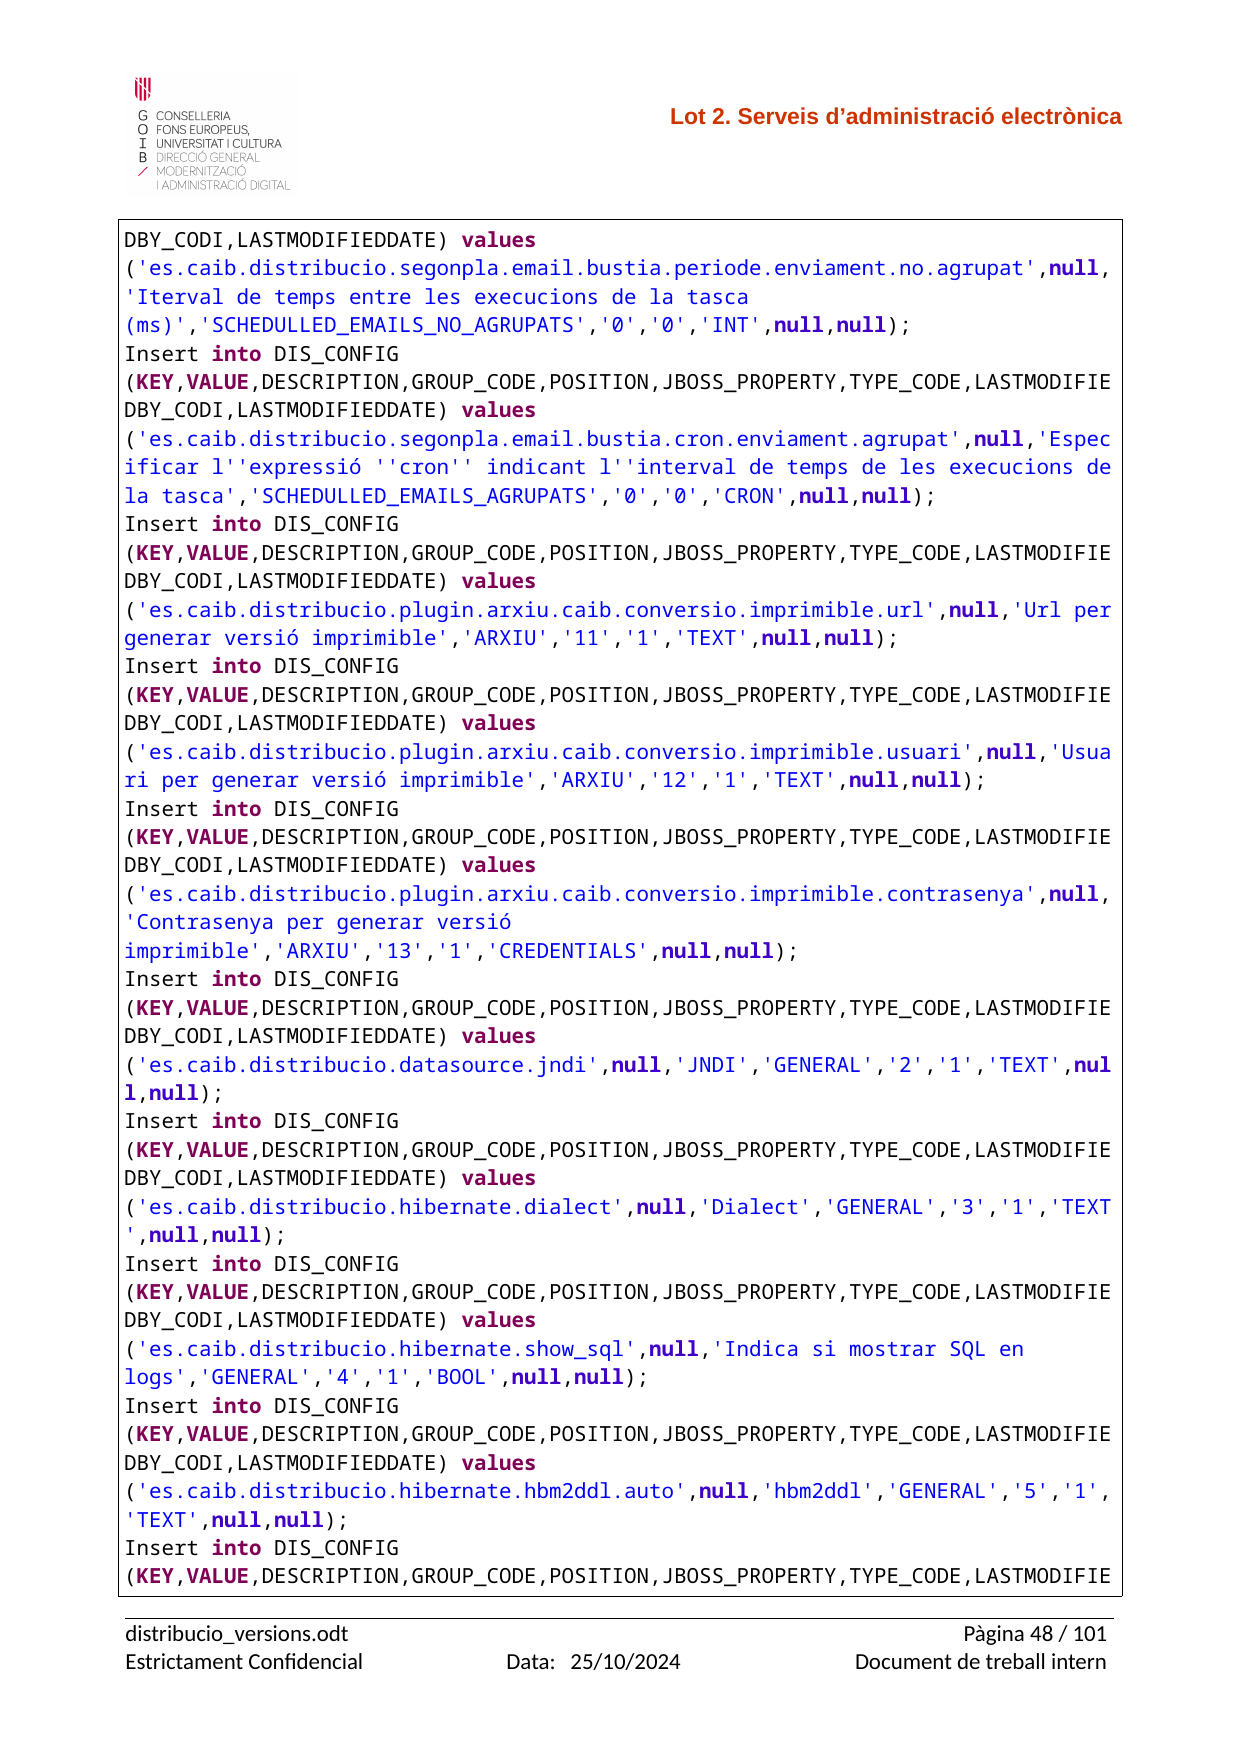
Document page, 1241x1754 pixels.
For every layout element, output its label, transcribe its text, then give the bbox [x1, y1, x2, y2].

table_header DBY_CODI,LASTMODIFIEDDATE) values ('es.caib.distribucio.segonpla.email.bustia.periode.enviament.no.agrupat',null,'Iterval de temps entre les execucions de la tasca (ms)','SCHEDULLED_EMAILS_NO_AGRUPATS','0','0','INT',null,null); Insert into DIS_CONFIG (KEY,VALUE,DESCRIPTION,GROUP_CODE,POSITION,JBOSS_PROPERTY,TYPE_CODE,LASTMODIFIEDBY_CODI,LASTMODIFIEDDATE) values ('es.caib.distribucio.segonpla.email.bustia.cron.enviament.agrupat',null,'Especificar l''expressió ''cron'' indicant l''interval de temps de les execucions de la tasca','SCHEDULLED_EMAILS_AGRUPATS','0','0','CRON',null,null); Insert into DIS_CONFIG (KEY,VALUE,DESCRIPTION,GROUP_CODE,POSITION,JBOSS_PROPERTY,TYPE_CODE,LASTMODIFIEDBY_CODI,LASTMODIFIEDDATE) values ('es.caib.distribucio.plugin.arxiu.caib.conversio.imprimible.url',null,'Url per generar versió imprimible','ARXIU','11','1','TEXT',null,null); Insert into DIS_CONFIG (KEY,VALUE,DESCRIPTION,GROUP_CODE,POSITION,JBOSS_PROPERTY,TYPE_CODE,LASTMODIFIEDBY_CODI,LASTMODIFIEDDATE) values ('es.caib.distribucio.plugin.arxiu.caib.conversio.imprimible.usuari',null,'Usuari per generar versió imprimible','ARXIU','12','1','TEXT',null,null); Insert into DIS_CONFIG (KEY,VALUE,DESCRIPTION,GROUP_CODE,POSITION,JBOSS_PROPERTY,TYPE_CODE,LASTMODIFIEDBY_CODI,LASTMODIFIEDDATE) values ('es.caib.distribucio.plugin.arxiu.caib.conversio.imprimible.contrasenya',null,'Contrasenya per generar versió imprimible','ARXIU','13','1','CREDENTIALS',null,null); Insert into DIS_CONFIG (KEY,VALUE,DESCRIPTION,GROUP_CODE,POSITION,JBOSS_PROPERTY,TYPE_CODE,LASTMODIFIEDBY_CODI,LASTMODIFIEDDATE) values ('es.caib.distribucio.datasource.jndi',null,'JNDI','GENERAL','2','1','TEXT',null,null); Insert into DIS_CONFIG (KEY,VALUE,DESCRIPTION,GROUP_CODE,POSITION,JBOSS_PROPERTY,TYPE_CODE,LASTMODIFIEDBY_CODI,LASTMODIFIEDDATE) values ('es.caib.distribucio.hibernate.dialect',null,'Dialect','GENERAL','3','1','TEXT',null,null); Insert into DIS_CONFIG (KEY,VALUE,DESCRIPTION,GROUP_CODE,POSITION,JBOSS_PROPERTY,TYPE_CODE,LASTMODIFIEDBY_CODI,LASTMODIFIEDDATE) values ('es.caib.distribucio.hibernate.show_sql',null,'Indica si mostrar SQL en logs','GENERAL','4','1','BOOL',null,null); Insert into DIS_CONFIG (KEY,VALUE,DESCRIPTION,GROUP_CODE,POSITION,JBOSS_PROPERTY,TYPE_CODE,LASTMODIFIEDBY_CODI,LASTMODIFIEDDATE) values ('es.caib.distribucio.hibernate.hbm2ddl.auto',null,'hbm2ddl','GENERAL','5','1','TEXT',null,null); Insert into DIS_CONFIG (KEY,VALUE,DESCRIPTION,GROUP_CODE,POSITION,JBOSS_PROPERTY,TYPE_CODE,LASTMODIFIE [119, 220, 1122, 1596]
picture [126, 70, 299, 197]
